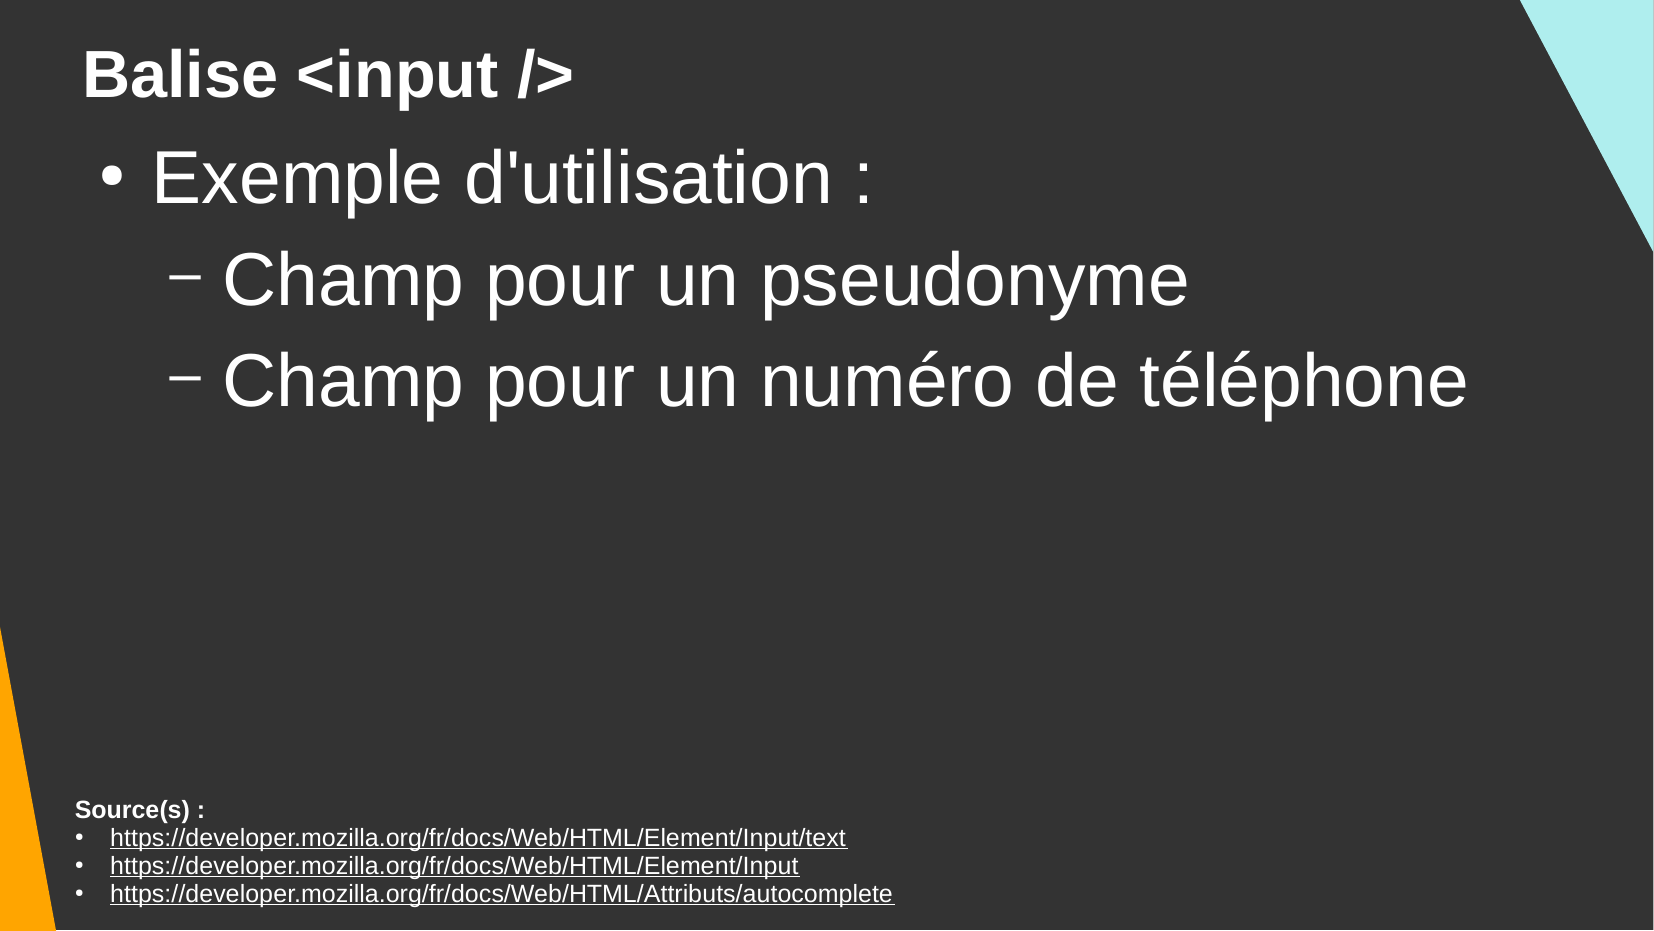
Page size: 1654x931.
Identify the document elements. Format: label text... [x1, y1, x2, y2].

text_box [0, 626, 57, 931]
text_box Source(s) : https://developer.mozilla.org/fr/docs/Web/HTML/Element/Input/text https://developer.mozilla.org/fr/docs/Web/HTML/Element/Input https://developer.mozilla.org/fr/docs/Web/HTML/Attributs/autocomplete [60, 788, 1546, 931]
text_box [1519, 0, 1654, 254]
list Exemple d'utilisation : Champ pour un pseudonyme Champ pour un numéro de téléphone [80, 135, 1605, 753]
title Balise <input /> [82, 37, 1571, 114]
